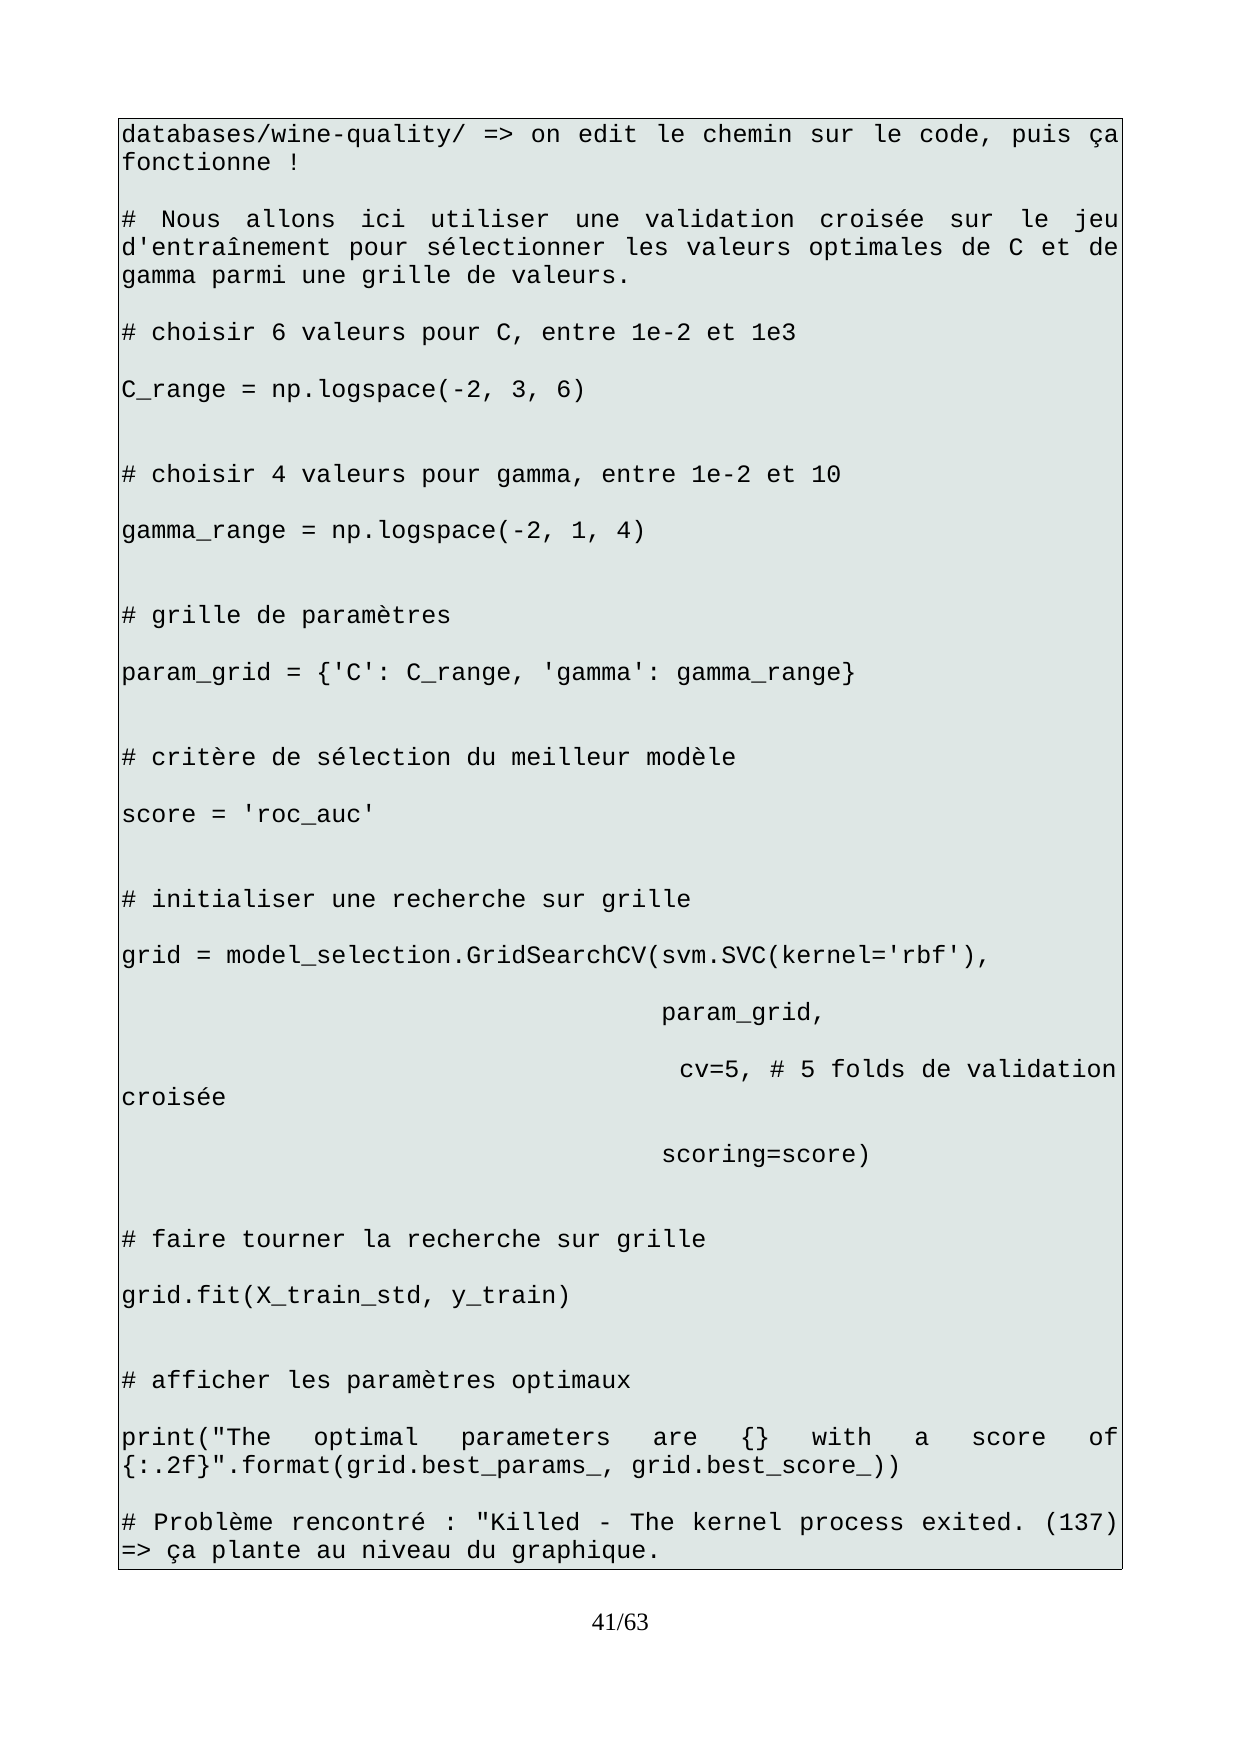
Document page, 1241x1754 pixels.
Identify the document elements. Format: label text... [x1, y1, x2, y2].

text # choisir 4 valeurs pour gamma, entre 1e-2 et 10 [119, 458, 1122, 486]
text # afficher les paramètres optimaux [119, 1365, 1122, 1393]
text # Nous allons ici utiliser une validation croisée sur le jeu d'entraînement pour sélectionner les valeurs optimales de C et de gamma parmi une grille de valeurs. [119, 203, 1122, 288]
text gamma_range = np.logspace(-2, 1, 4) [119, 515, 1122, 543]
text # critère de sélection du meilleur modèle [119, 741, 1122, 770]
text # Problème rencontré : "Killed - The kernel process exited. (137) => ça plante au niveau du graphique. [119, 1506, 1122, 1569]
text param_grid = {'C': C_range, 'gamma': gamma_range} [119, 656, 1122, 685]
text # choisir 6 valeurs pour C, entre 1e-2 et 1e3 [119, 316, 1122, 345]
text # faire tourner la recherche sur grille [119, 1223, 1122, 1251]
text score = 'roc_auc' [119, 798, 1122, 826]
text grid = model_selection.GridSearchCV(svm.SVC(kernel='rbf'), [119, 940, 1122, 968]
text print("The optimal parameters are {} with a score of {:.2f}".format(grid.best_params_, grid.best_score_)) [119, 1421, 1122, 1478]
text param_grid, [119, 996, 1122, 1025]
text # grille de paramètres [119, 600, 1122, 628]
text grid.fit(X_train_std, y_train) [119, 1280, 1122, 1308]
text scoring=score) [119, 1138, 1122, 1166]
text C_range = np.logspace(-2, 3, 6) [119, 373, 1122, 401]
text # initialiser une recherche sur grille [119, 883, 1122, 911]
text databases/wine-quality/ => on edit le chemin sur le code, puis ça fonctionne ! [119, 119, 1122, 175]
text cv=5, # 5 folds de validation croisée [119, 1053, 1122, 1110]
